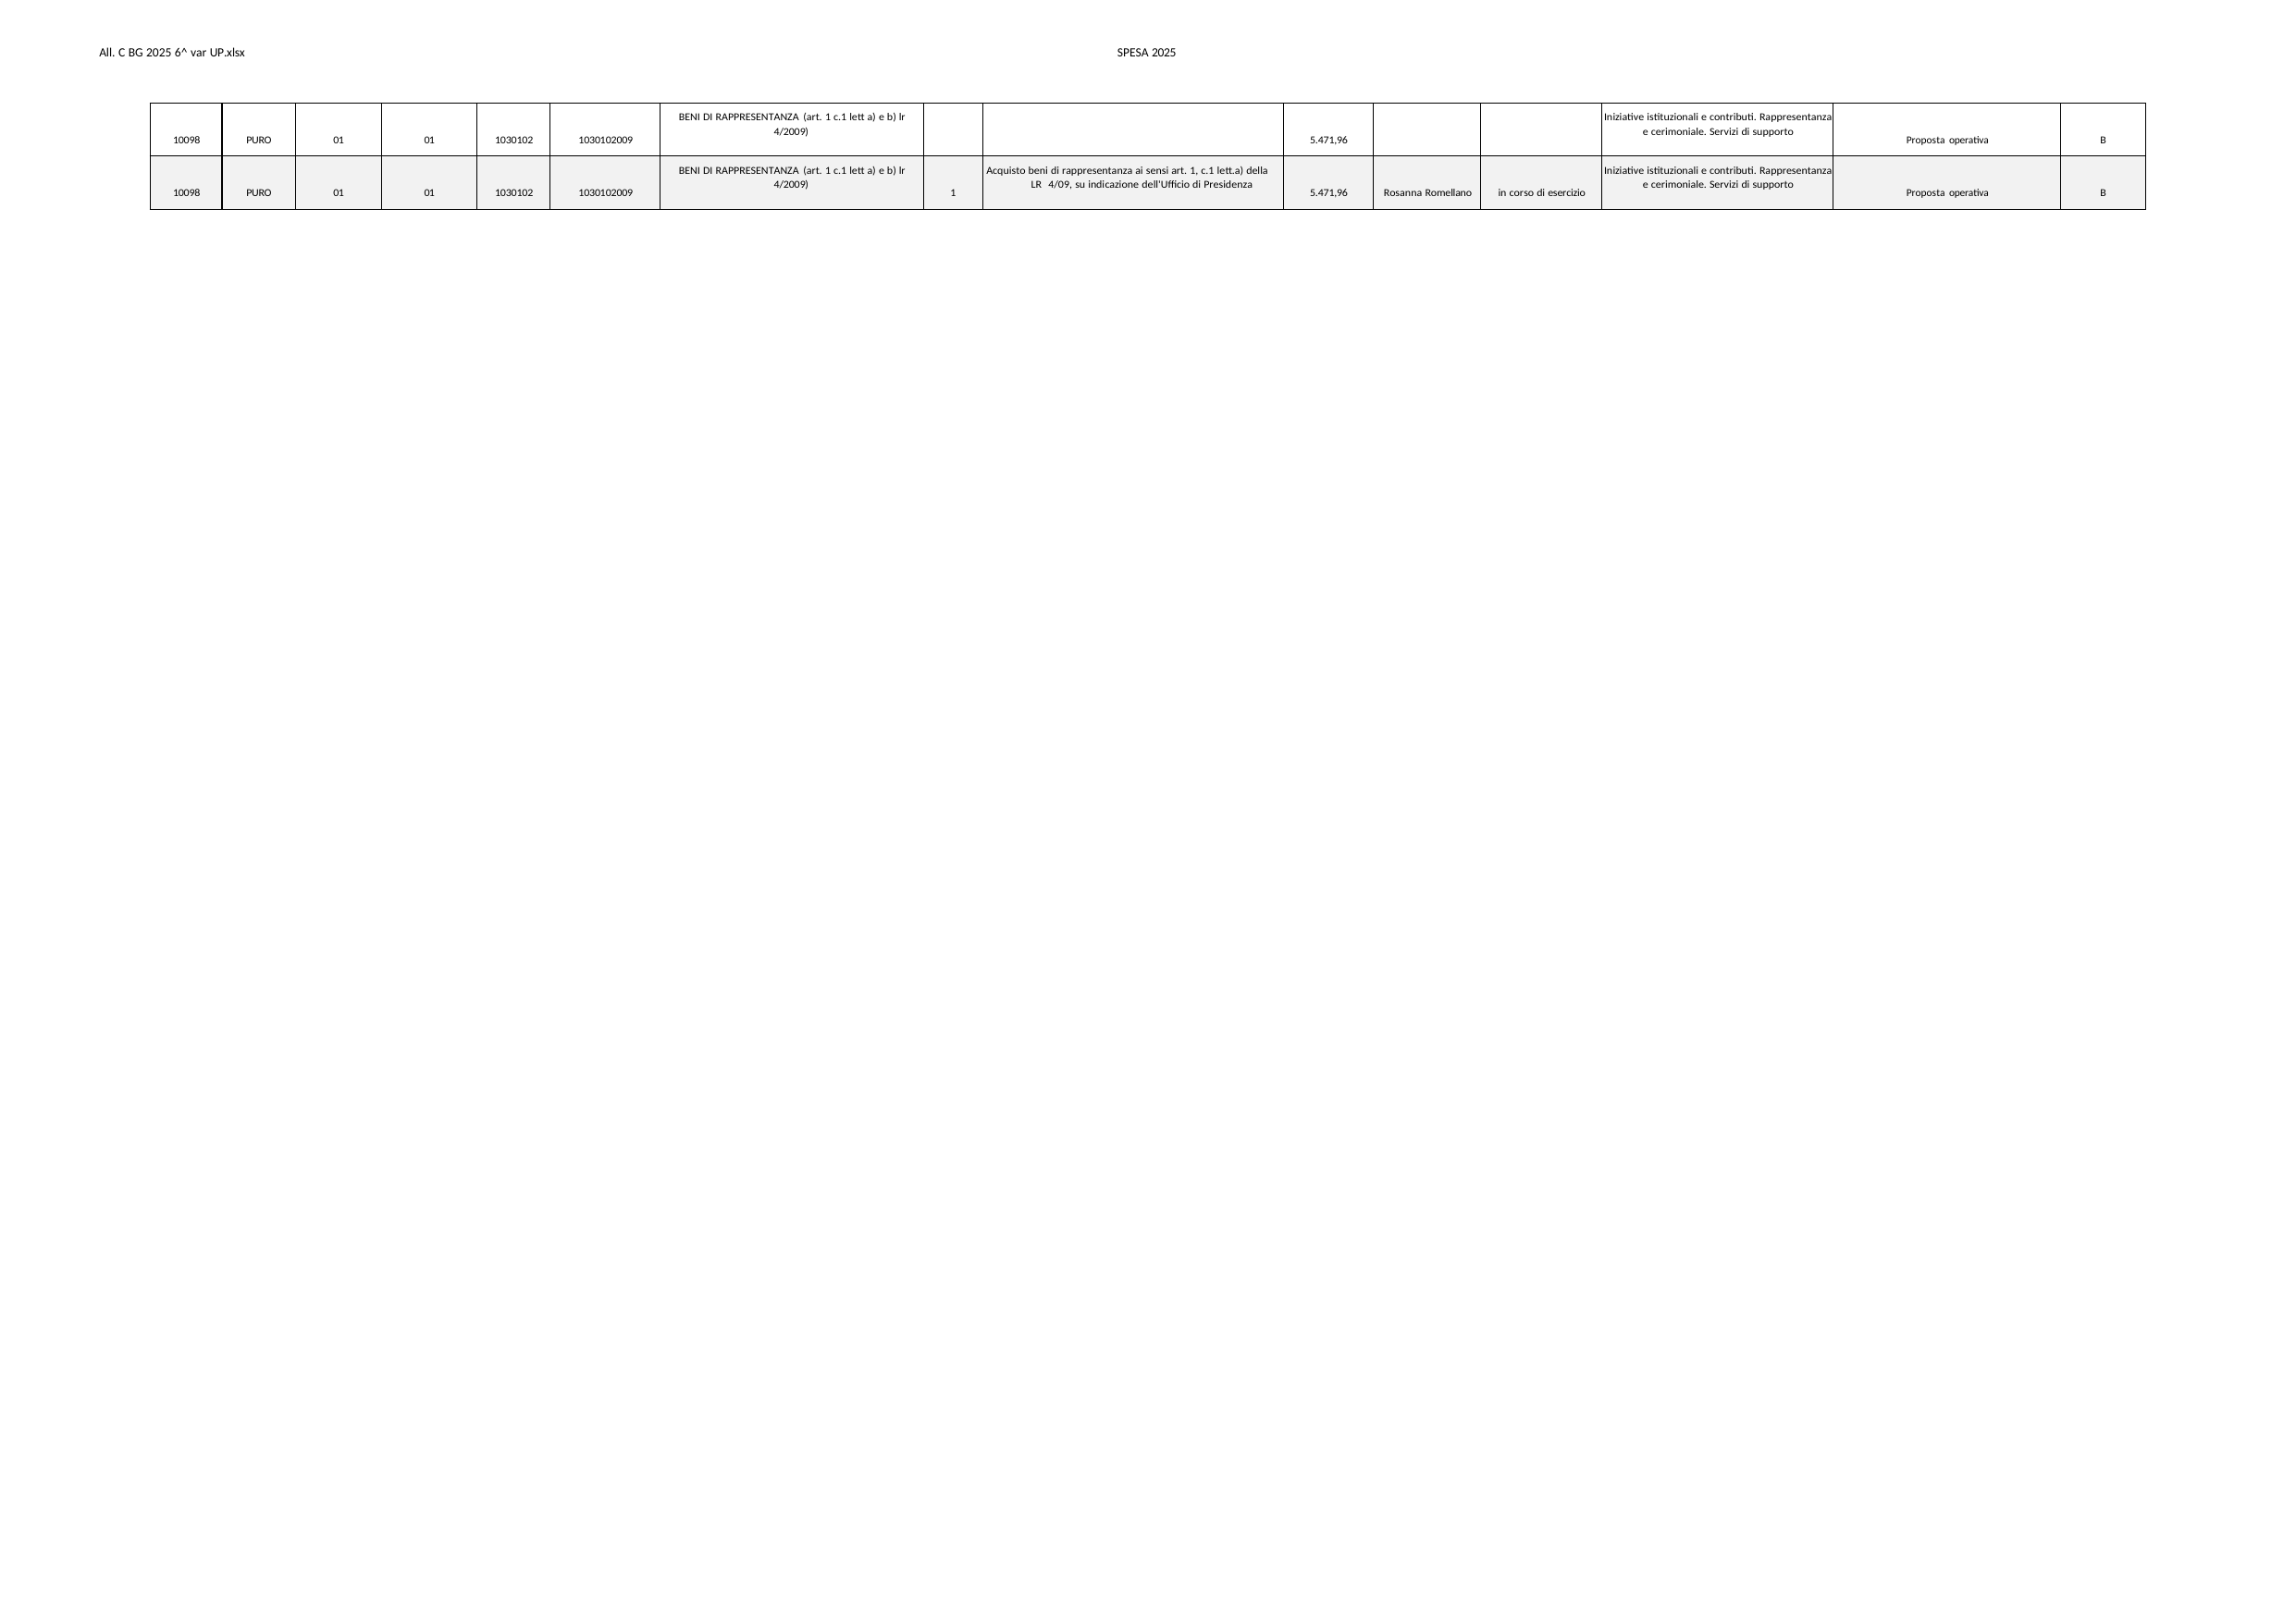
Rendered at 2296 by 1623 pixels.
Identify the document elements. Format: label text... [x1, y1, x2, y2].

table_cell Iniziative istituzionali e contributi. Rappresentanza e cerimoniale. Servizi di supporto [1602, 156, 1833, 209]
table_cell [924, 104, 982, 155]
table_cell [1374, 104, 1480, 155]
table_cell 1030102009 [550, 156, 660, 209]
table_cell 01 [296, 156, 381, 209]
table_cell BENI DI RAPPRESENTANZA (art. 1 c.1 lett a) e b) lr 4/2009) [660, 156, 923, 209]
table_cell 10098 [151, 156, 221, 209]
table_cell 5.471,96 [1284, 156, 1373, 209]
table_cell PURO [223, 104, 295, 155]
table_cell B [2061, 156, 2145, 209]
table_cell 01 [382, 104, 476, 155]
table_cell PURO [223, 156, 295, 209]
table_cell Acquisto beni di rappresentanza ai sensi art. 1, c.1 lett.a) della LR 4/09, su indicazione dell'Ufficio di Presidenza [983, 156, 1283, 209]
table_cell 1030102009 [550, 104, 660, 155]
table_cell Proposta operativa [1833, 156, 2060, 209]
table_cell in corso di esercizio [1481, 156, 1601, 209]
table_cell 01 [296, 104, 381, 155]
table_cell 1030102 [477, 104, 549, 155]
table_cell 1 [924, 156, 982, 209]
table_cell BENI DI RAPPRESENTANZA (art. 1 c.1 lett a) e b) lr 4/2009) [660, 104, 923, 155]
table_cell 10098 [151, 104, 221, 155]
table_cell Iniziative istituzionali e contributi. Rappresentanza e cerimoniale. Servizi di supporto [1602, 104, 1833, 155]
table_cell [983, 104, 1283, 155]
table_cell Rosanna Romellano [1374, 156, 1480, 209]
table_cell 1030102 [477, 156, 549, 209]
table_cell B [2061, 104, 2145, 155]
table_cell Proposta operativa [1833, 104, 2060, 155]
table_cell [1481, 104, 1601, 155]
table_cell 01 [382, 156, 476, 209]
table_cell 5.471,96 [1284, 104, 1373, 155]
